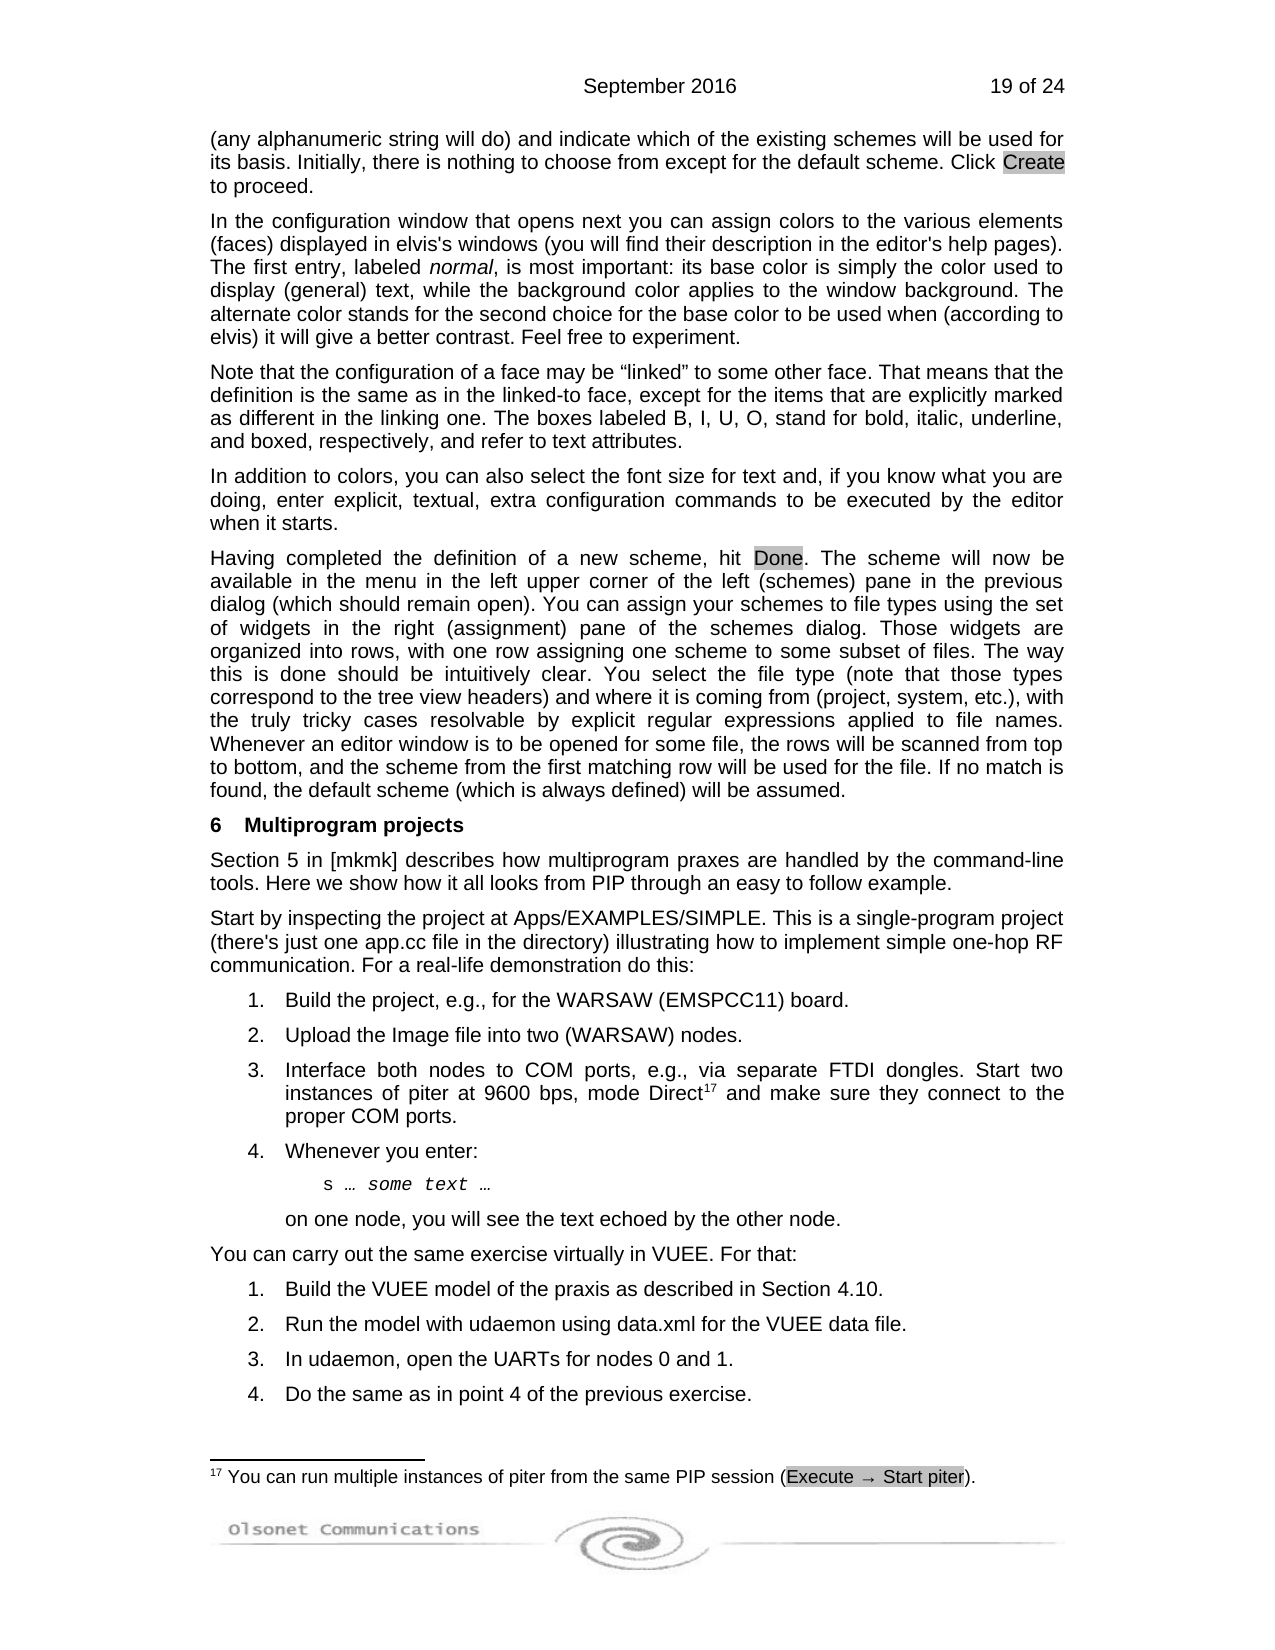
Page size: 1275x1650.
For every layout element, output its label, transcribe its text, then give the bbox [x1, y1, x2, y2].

text Section 5 in [mkmk] describes how multiprogram praxes are handled by the command-line tools. Here we show how it all looks from PIP through an easy to follow example. [210, 849, 1065, 895]
text Note that the configuration of a face may be “linked” to some other face. That means that the definition is the same as in the linked-to face, except for the items that are explicitly marked as different in the linking one. The boxes labeled B, I, U, O, stand for bold, italic, underline, and boxed, respectively, and refer to text attributes. [210, 360, 1065, 453]
list Whenever you enter: [247, 1140, 1065, 1163]
list Run the model with udaemon using data.xml for the VUEE data file. [247, 1313, 1065, 1336]
text You can carry out the same exercise virtually in VUEE. For that: [210, 1243, 1065, 1266]
text Having completed the definition of a new scheme, hit Done. The scheme will now be available in the menu in the left upper corner of the left (schemes) pane in the previous dialog (which should remain open). You can assign your schemes to file types using the set of widgets in the right (assignment) pane of the schemes dialog. Those widgets are organized into rows, with one row assigning one scheme to some subset of files. The way this is done should be intuitively clear. You select the file type (note that those types correspond to the tree view headers) and where it is coming from (project, system, etc.), with the truly tricky cases resolvable by explicit regular expressions applied to file names. Whenever an editor window is to be opened for some file, the rows will be scanned from top to bottom, and the scheme from the first matching row will be used for the file. If no match is found, the default scheme (which is always defined) will be assumed. [210, 546, 1065, 802]
list Upload the Image file into two (WARSAW) nodes. [247, 1023, 1065, 1047]
subtitle Multiprogram projects [210, 814, 1065, 837]
list on one node, you will see the text echoed by the other node. [247, 1208, 1065, 1231]
list Interface both nodes to COM ports, e.g., via separate FTDI dongles. Start two instances of piter at 9600 bps, mode Direct and make sure they connect to the proper COM ports. [247, 1058, 1065, 1128]
list You can run multiple instances of piter from the same PIP session (Execute → Start piter). [210, 1466, 1065, 1487]
text Start by inspecting the project at Apps/EXAMPLES/SIMPLE. This is a single-program project (there's just one app.cc file in the directory) illustrating how to implement simple one-hop RF communication. For a real-life demonstration do this: [210, 907, 1065, 977]
list Build the VUEE model of the praxis as described in Section 4.10. [247, 1278, 1065, 1301]
text In the configuration window that opens next you can assign colors to the various elements (faces) displayed in elvis's windows (you will find their description in the editor's help pages). The first entry, labeled normal, is most important: its base color is simply the color used to display (general) text, while the background color applies to the window background. The alternate color stands for the second choice for the base color to be used when (according to elvis) it will give a better contrast. Feel free to experiment. [210, 209, 1065, 348]
list In udaemon, open the UARTs for nodes 0 and 1. [247, 1348, 1065, 1371]
list Do the same as in point 4 of the previous exercise. [247, 1383, 1065, 1406]
text (any alphanumeric string will do) and indicate which of the existing schemes will be used for its basis. Initially, there is nothing to choose from except for the default scheme. Click Create to proceed. [210, 128, 1065, 197]
text In addition to colors, you can also select the font size for text and, if you know what you are doing, enter explicit, textual, extra configuration commands to be executed by the editor when it starts. [210, 465, 1065, 535]
list Build the project, e.g., for the WARSAW (EMSPCC11) board. [247, 988, 1065, 1012]
picture [210, 1501, 1065, 1593]
list s … some text … [285, 1175, 1065, 1196]
